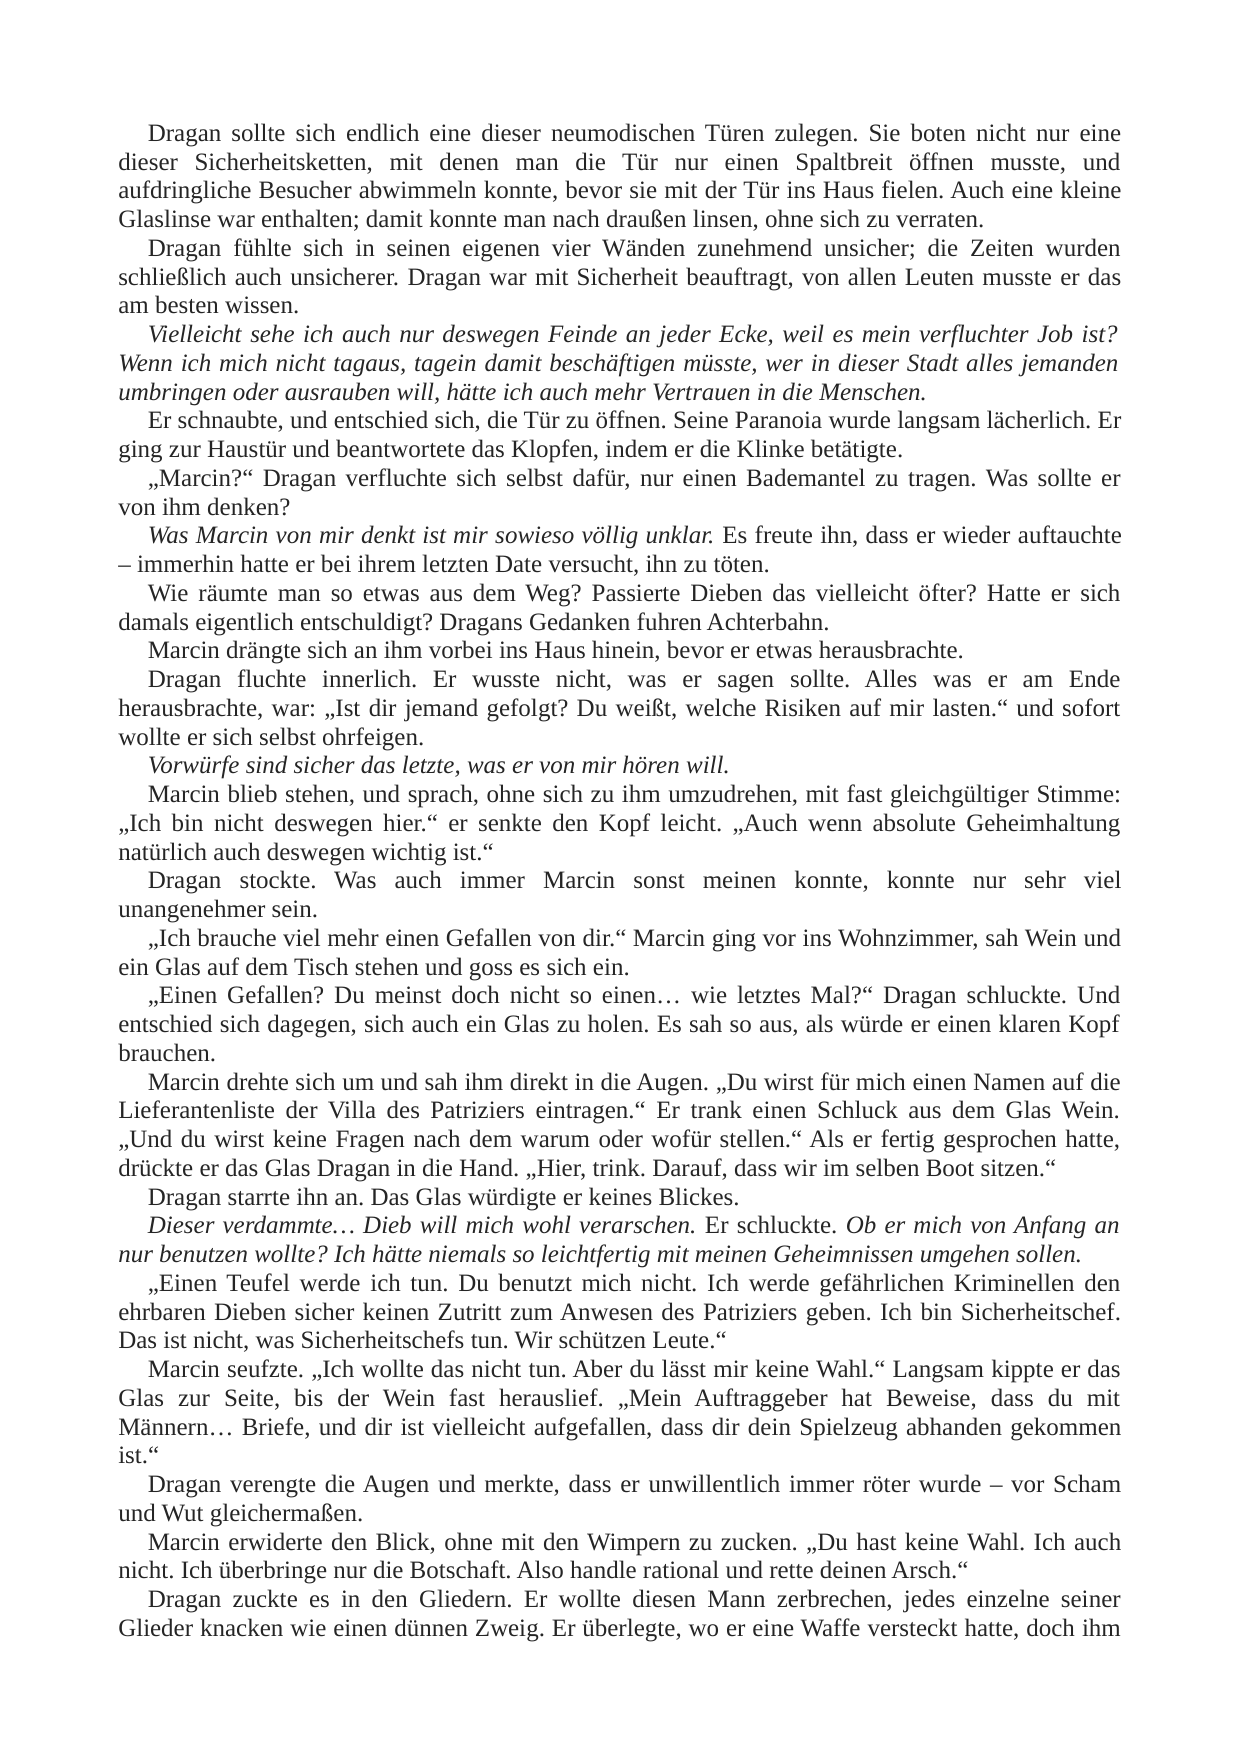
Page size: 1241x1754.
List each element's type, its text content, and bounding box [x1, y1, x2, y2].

text Marcin blieb stehen, und sprach, ohne sich zu ihm umzudrehen, mit fast gleichgültiger Stimme: „Ich bin nicht deswegen hier.“ er senkte den Kopf leicht. „Auch wenn absolute Geheimhaltung natürlich auch deswegen wichtig ist.“ [118, 779, 1122, 866]
text Dragan fühlte sich in seinen eigenen vier Wänden zunehmend unsicher; die Zeiten wurden schließlich auch unsicherer. Dragan war mit Sicherheit beauftragt, von allen Leuten musste er das am besten wissen. [118, 233, 1122, 319]
text Dieser verdammte… Dieb will mich wohl verarschen. Er schluckte. Ob er mich von Anfang an nur benutzen wollte? Ich hätte niemals so leichtfertig mit meinen Geheimnissen umgehen sollen. [118, 1211, 1122, 1268]
text Marcin drehte sich um und sah ihm direkt in die Augen. „Du wirst für mich einen Namen auf die Lieferantenliste der Villa des Patriziers eintragen.“ Er trank einen Schluck aus dem Glas Wein. „Und du wirst keine Fragen nach dem warum oder wofür stellen.“ Als er fertig gesprochen hatte, drückte er das Glas Dragan in die Hand. „Hier, trink. Darauf, dass wir im selben Boot sitzen.“ [118, 1067, 1122, 1182]
text „Marcin?“ Dragan verfluchte sich selbst dafür, nur einen Bademantel zu tragen. Was sollte er von ihm denken? [118, 463, 1122, 521]
text Dragan fluchte innerlich. Er wusste nicht, was er sagen sollte. Alles was er am Ende herausbrachte, war: „Ist dir jemand gefolgt? Du weißt, welche Risiken auf mir lasten.“ und sofort wollte er sich selbst ohrfeigen. [118, 664, 1122, 751]
text Was Marcin von mir denkt ist mir sowieso völlig unklar. Es freute ihn, dass er wieder auftauchte – immerhin hatte er bei ihrem letzten Date versucht, ihn zu töten. [118, 521, 1122, 578]
text „Einen Teufel werde ich tun. Du benutzt mich nicht. Ich werde gefährlichen Kriminellen den ehrbaren Dieben sicher keinen Zutritt zum Anwesen des Patriziers geben. Ich bin Sicherheitschef. Das ist nicht, was Sicherheitschefs tun. Wir schützen Leute.“ [118, 1268, 1122, 1354]
text Er schnaubte, und entschied sich, die Tür zu öffnen. Seine Paranoia wurde langsam lächerlich. Er ging zur Haustür und beantwortete das Klopfen, indem er die Klinke betätigte. [118, 406, 1122, 463]
text Dragan zuckte es in den Gliedern. Er wollte diesen Mann zerbrechen, jedes einzelne seiner Glieder knacken wie einen dünnen Zweig. Er überlegte, wo er eine Waffe versteckt hatte, doch ihm [118, 1584, 1122, 1642]
text Vorwürfe sind sicher das letzte, was er von mir hören will. [118, 751, 1122, 779]
text Wie räumte man so etwas aus dem Weg? Passierte Dieben das vielleicht öfter? Hatte er sich damals eigentlich entschuldigt? Dragans Gedanken fuhren Achterbahn. [118, 578, 1122, 636]
text Dragan verengte die Augen und merkte, dass er unwillentlich immer röter wurde – vor Scham und Wut gleichermaßen. [118, 1469, 1122, 1527]
text Marcin erwiderte den Blick, ohne mit den Wimpern zu zucken. „Du hast keine Wahl. Ich auch nicht. Ich überbringe nur die Botschaft. Also handle rational und rette deinen Arsch.“ [118, 1527, 1122, 1584]
text „Ich brauche viel mehr einen Gefallen von dir.“ Marcin ging vor ins Wohnzimmer, sah Wein und ein Glas auf dem Tisch stehen und goss es sich ein. [118, 923, 1122, 981]
text Dragan sollte sich endlich eine dieser neumodischen Türen zulegen. Sie boten nicht nur eine dieser Sicherheitsketten, mit denen man die Tür nur einen Spaltbreit öffnen musste, und aufdringliche Besucher abwimmeln konnte, bevor sie mit der Tür ins Haus fielen. Auch eine kleine Glaslinse war enthalten; damit konnte man nach draußen linsen, ohne sich zu verraten. [118, 118, 1122, 233]
text „Einen Gefallen? Du meinst doch nicht so einen… wie letztes Mal?“ Dragan schluckte. Und entschied sich dagegen, sich auch ein Glas zu holen. Es sah so aus, als würde er einen klaren Kopf brauchen. [118, 981, 1122, 1067]
text Dragan starrte ihn an. Das Glas würdigte er keines Blickes. [118, 1182, 1122, 1211]
text Dragan stockte. Was auch immer Marcin sonst meinen konnte, konnte nur sehr viel unangenehmer sein. [118, 866, 1122, 923]
text Marcin seufzte. „Ich wollte das nicht tun. Aber du lässt mir keine Wahl.“ Langsam kippte er das Glas zur Seite, bis der Wein fast herauslief. „Mein Auftraggeber hat Beweise, dass du mit Männern… Briefe, und dir ist vielleicht aufgefallen, dass dir dein Spielzeug abhanden gekommen ist.“ [118, 1354, 1122, 1469]
text Marcin drängte sich an ihm vorbei ins Haus hinein, bevor er etwas herausbrachte. [118, 636, 1122, 664]
text Vielleicht sehe ich auch nur deswegen Feinde an jeder Ecke, weil es mein verfluchter Job ist? Wenn ich mich nicht tagaus, tagein damit beschäftigen müsste, wer in dieser Stadt alles jemanden umbringen oder ausrauben will, hätte ich auch mehr Vertrauen in die Menschen. [118, 319, 1122, 406]
